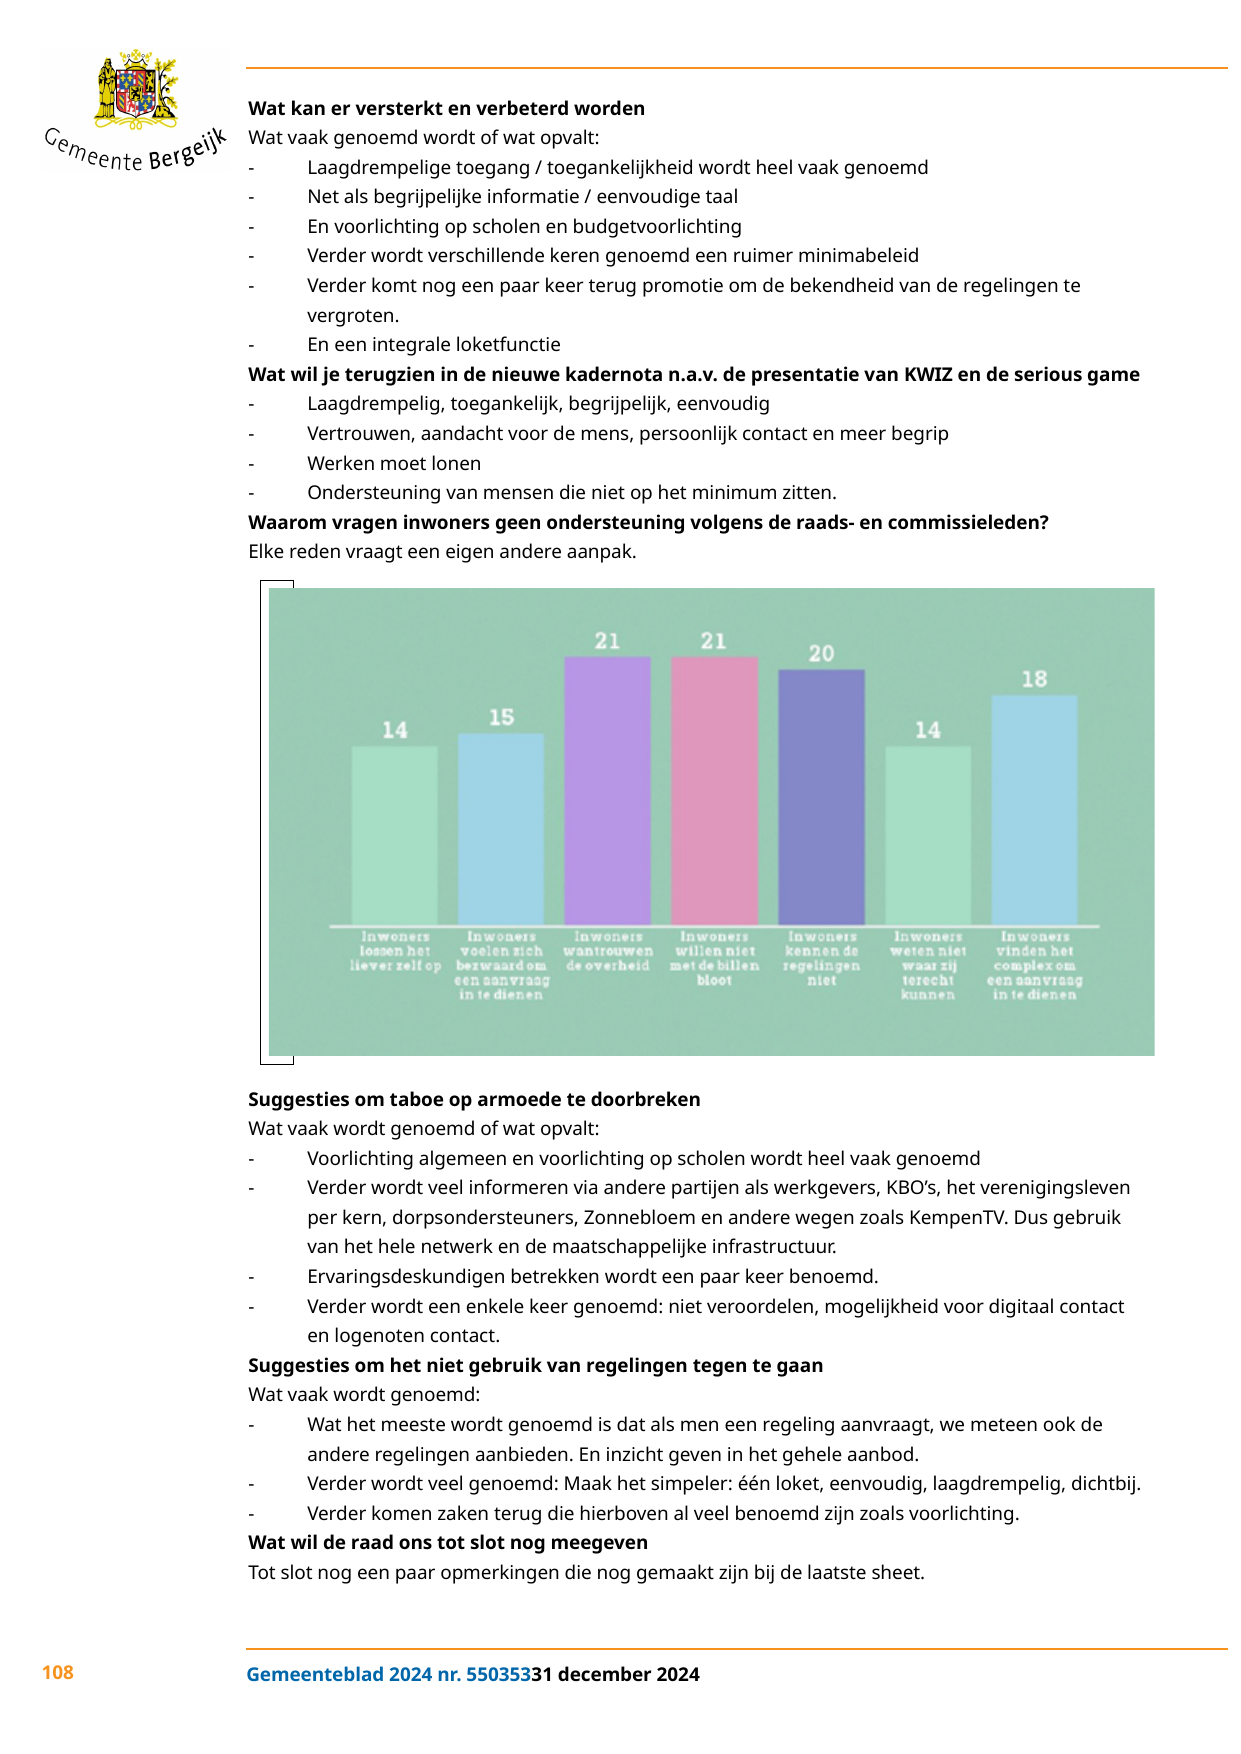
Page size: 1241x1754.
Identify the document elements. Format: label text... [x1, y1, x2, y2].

text Waarom vragen inwoners geen ondersteuning volgens de raads- en commissieleden? [248, 509, 1152, 535]
text Wat vaak genoemd wordt of wat opvalt: [248, 124, 1152, 150]
list Laagdrempelige toegang / toegankelijkheid wordt heel vaak genoemd [248, 154, 1152, 180]
list Verder wordt veel informeren via andere partijen als werkgevers, KBO’s, het verenigingsleven per kern, dorpsondersteuners, Zonnebloem en andere wegen zoals KempenTV. Dus gebruik van het hele netwerk en de maatschappelijke infrastructuur. [248, 1174, 1152, 1259]
picture [268, 588, 1155, 1056]
list En een integrale loketfunctie [248, 331, 1152, 357]
list Verder komen zaken terug die hierboven al veel benoemd zijn zoals voorlichting. [248, 1500, 1152, 1526]
text Suggesties om het niet gebruik van regelingen tegen te gaan [248, 1352, 1152, 1378]
text Wat wil de raad ons tot slot nog meegeven [248, 1529, 1152, 1555]
text Elke reden vraagt een eigen andere aanpak. [248, 538, 1152, 564]
picture [41, 47, 231, 172]
list Verder wordt verschillende keren genoemd een ruimer minimabeleid [248, 243, 1152, 268]
list En voorlichting op scholen en budgetvoorlichting [248, 213, 1152, 239]
list Verder wordt veel genoemd: Maak het simpeler: één loket, eenvoudig, laagdrempelig, dichtbij. [248, 1470, 1152, 1496]
text Tot slot nog een paar opmerkingen die nog gemaakt zijn bij de laatste sheet. [248, 1559, 1152, 1585]
list Verder komt nog een paar keer terug promotie om de bekendheid van de regelingen te vergroten. [248, 272, 1152, 328]
list Ondersteuning van mensen die niet op het minimum zitten. [248, 479, 1152, 505]
text Wat vaak wordt genoemd of wat opvalt: [248, 1115, 1152, 1141]
list Wat het meeste wordt genoemd is dat als men een regeling aanvraagt, we meteen ook de andere regelingen aanbieden. En inzicht geven in het gehele aanbod. [248, 1411, 1152, 1467]
list Voorlichting algemeen en voorlichting op scholen wordt heel vaak genoemd [248, 1145, 1152, 1171]
list Laagdrempelig, toegankelijk, begrijpelijk, eenvoudig [248, 391, 1152, 416]
list Ervaringsdeskundigen betrekken wordt een paar keer benoemd. [248, 1263, 1152, 1289]
list Net als begrijpelijke informatie / eenvoudige taal [248, 183, 1152, 209]
list Verder wordt een enkele keer genoemd: niet veroordelen, mogelijkheid voor digitaal contact en logenoten contact. [248, 1293, 1152, 1348]
list Vertrouwen, aandacht voor de mens, persoonlijk contact en meer begrip [248, 420, 1152, 446]
text Wat wil je terugzien in de nieuwe kadernota n.a.v. de presentatie van KWIZ en de serious game [248, 361, 1152, 387]
text Suggesties om taboe op armoede te doorbreken [248, 1086, 1152, 1112]
text Wat kan er versterkt en verbeterd worden [248, 95, 1152, 121]
text Wat vaak wordt genoemd: [248, 1382, 1152, 1407]
list Werken moet lonen [248, 450, 1152, 476]
